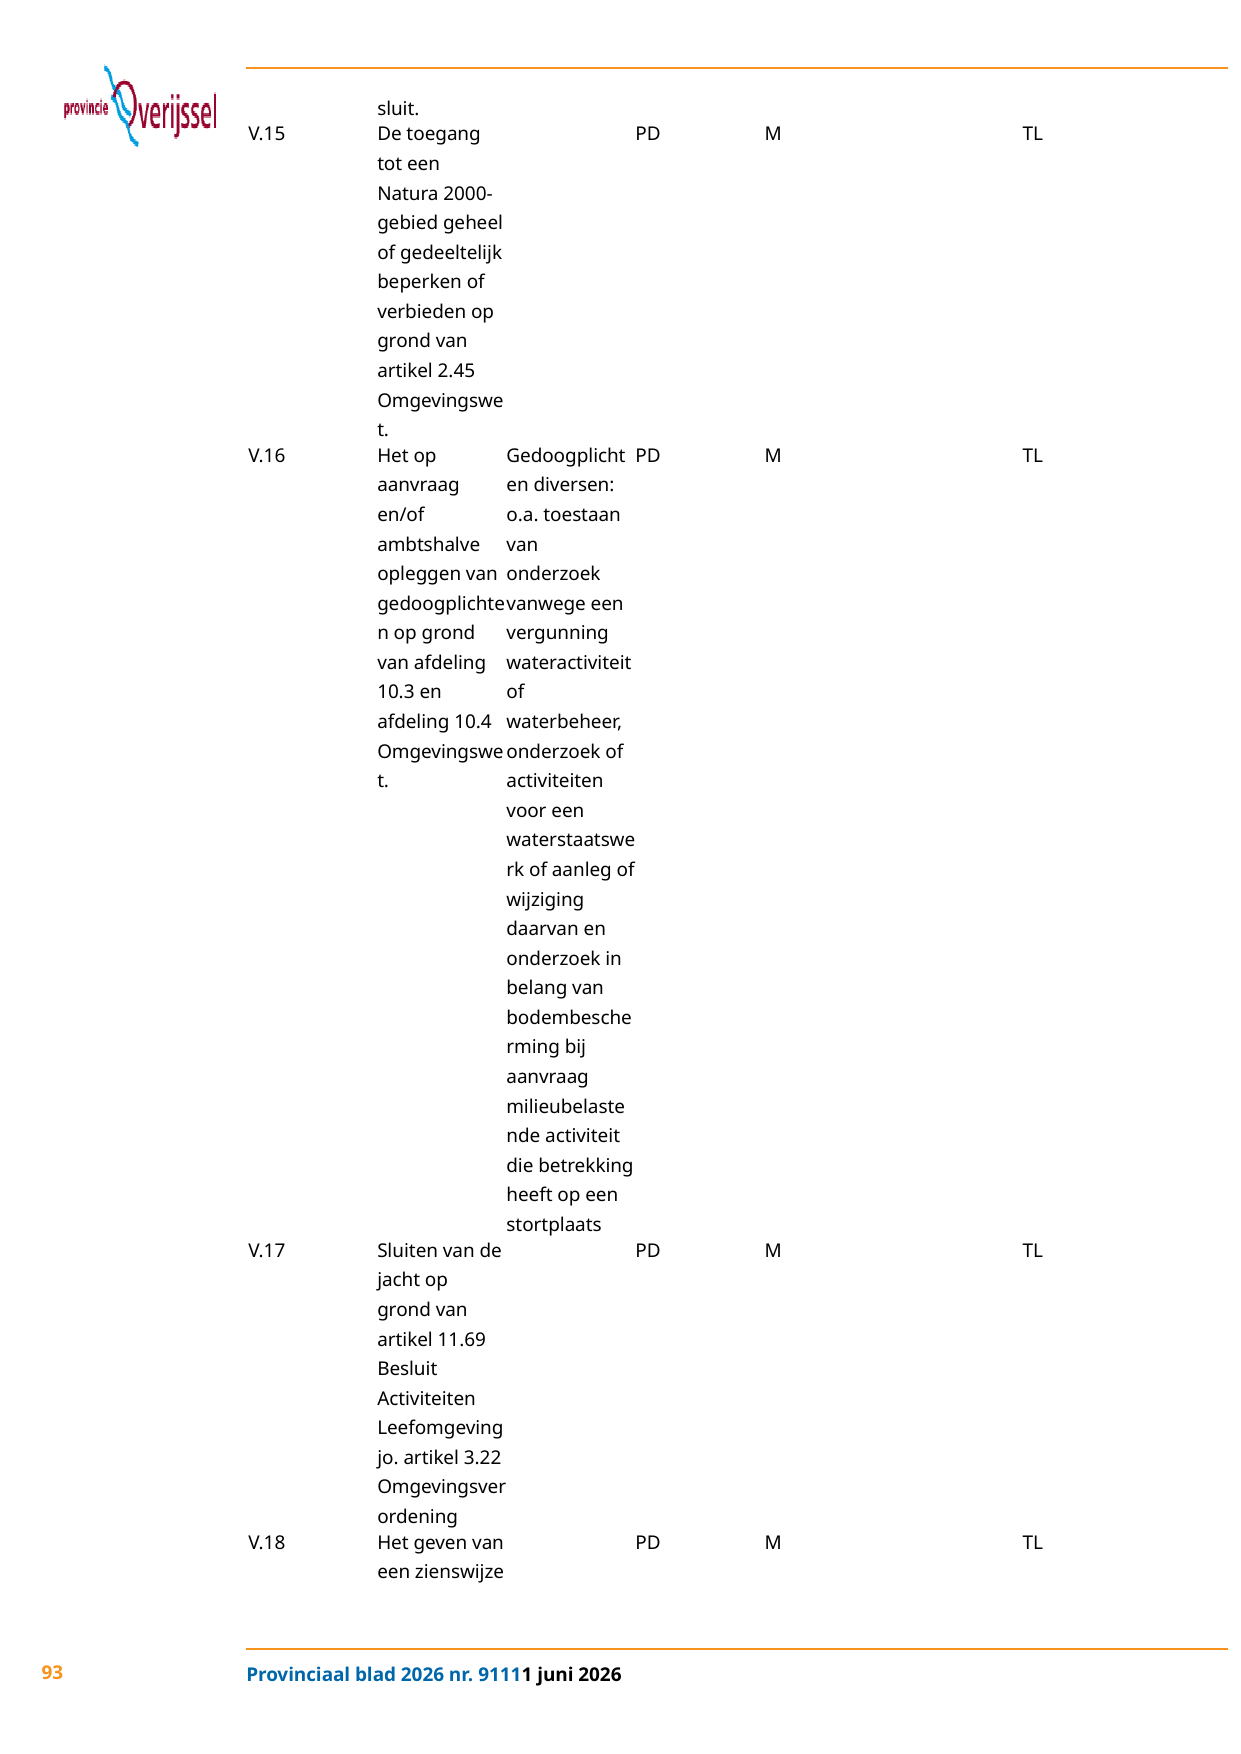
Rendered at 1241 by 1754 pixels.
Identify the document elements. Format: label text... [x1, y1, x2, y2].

table_cell V.15 [248, 121, 377, 442]
table_cell [1023, 95, 1152, 121]
table_cell M [764, 121, 893, 442]
table_cell PD [635, 1237, 764, 1529]
table_cell Het op aanvraag en/of ambtshalve opleggen van gedoogplichten op grond van afdeling 10.3 en afdeling 10.4 Omgevingswet. [377, 442, 506, 1237]
table_cell TL [1023, 121, 1152, 442]
picture [41, 47, 231, 172]
table_cell [635, 95, 764, 121]
table_cell [506, 1237, 635, 1529]
table_cell V.18 [248, 1529, 377, 1584]
table_cell [506, 1529, 635, 1584]
table_cell M [764, 1529, 893, 1584]
table_cell V.17 [248, 1237, 377, 1529]
table_cell [894, 1237, 1022, 1529]
table_cell [894, 442, 1022, 1237]
table_cell [894, 1529, 1022, 1584]
table_cell M [764, 1237, 893, 1529]
table_cell PD [635, 121, 764, 442]
table_cell PD [635, 442, 764, 1237]
table_cell PD [635, 1529, 764, 1584]
table_cell Het geven van een zienswijze [377, 1529, 506, 1584]
table_cell sluit. [377, 95, 506, 121]
table_cell [894, 121, 1022, 442]
table_cell V.16 [248, 442, 377, 1237]
table_cell [764, 95, 893, 121]
table_cell Sluiten van de jacht op grond van artikel 11.69 Besluit Activiteiten Leefomgeving jo. artikel 3.22 Omgevingsverordening [377, 1237, 506, 1529]
table_cell De toegang tot een Natura 2000-gebied geheel of gedeeltelijk beperken of verbieden op grond van artikel 2.45 Omgevingswet. [377, 121, 506, 442]
table_cell TL [1023, 1237, 1152, 1529]
table_cell [894, 95, 1022, 121]
table_cell [506, 95, 635, 121]
table_cell [248, 95, 377, 121]
table_cell M [764, 442, 893, 1237]
table_cell [506, 121, 635, 442]
table_cell TL [1023, 1529, 1152, 1584]
table_cell Gedoogplichten diversen: o.a. toestaan van onderzoek vanwege een vergunning wateractiviteit of waterbeheer, onderzoek of activiteiten voor een waterstaatswerk of aanleg of wijziging daarvan en onderzoek in belang van bodembescherming bij aanvraag milieubelastende activiteit die betrekking heeft op een stortplaats [506, 442, 635, 1237]
table_cell TL [1023, 442, 1152, 1237]
